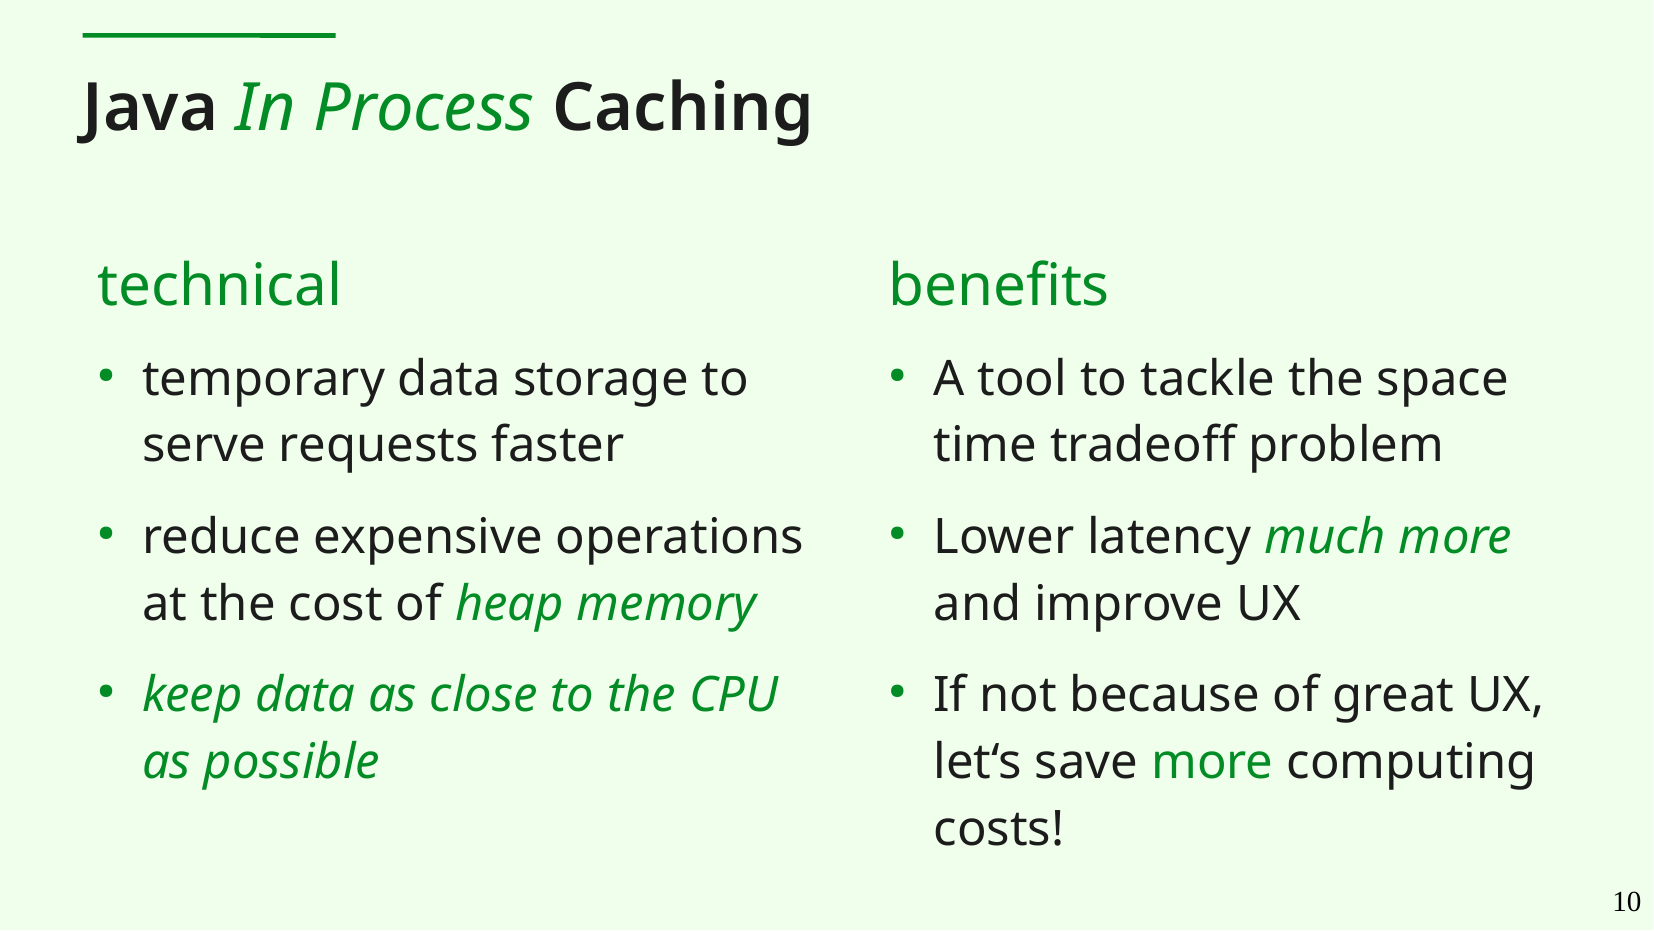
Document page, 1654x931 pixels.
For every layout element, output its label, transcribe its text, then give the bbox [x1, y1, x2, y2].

text_box technical [82, 236, 792, 310]
text_box benefits [874, 236, 1583, 310]
title Java In Process Caching [82, 59, 1571, 193]
list A tool to tackle the space time tradeoff problem Lower latency much more and improve UX If not because of great UX, let‘s save more computing costs! [874, 342, 1601, 863]
list temporary data storage to serve requests faster reduce expensive operations at the cost of heap memory keep data as close to the CPU as possible [82, 342, 809, 863]
